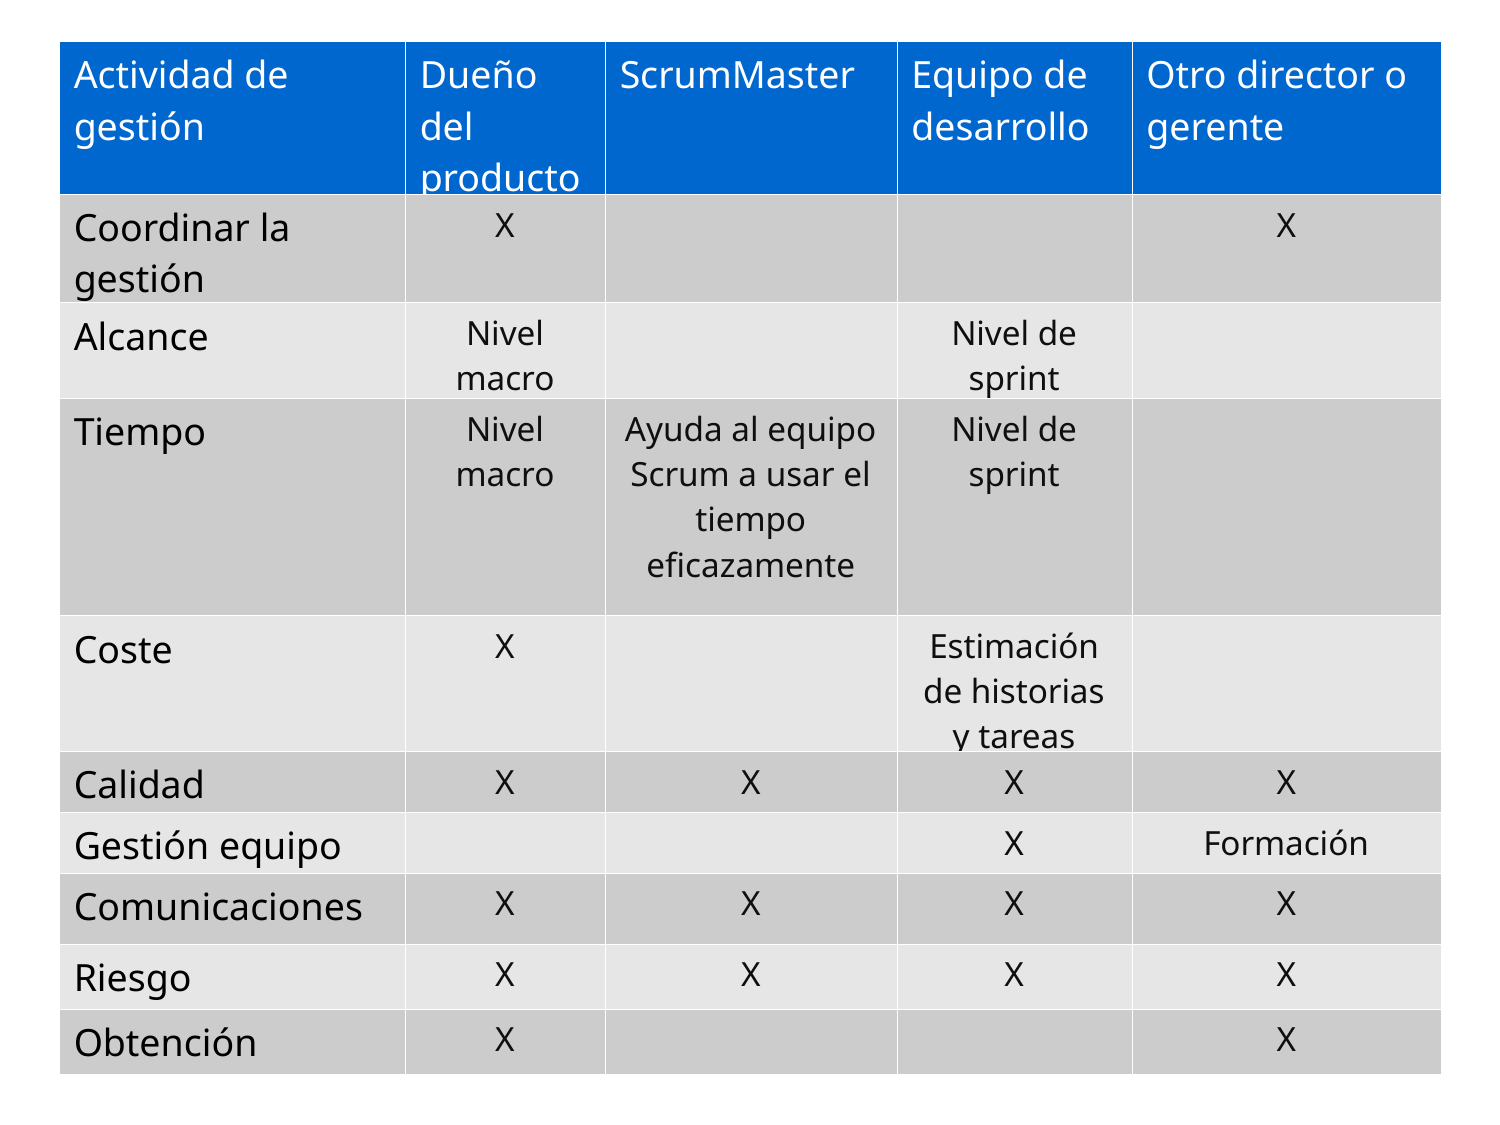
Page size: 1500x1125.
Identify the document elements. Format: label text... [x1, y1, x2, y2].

table_cell X [606, 945, 897, 1009]
table_header ScrumMaster [606, 42, 897, 194]
table_cell Nivel de sprint [898, 303, 1132, 398]
table_cell Comunicaciones [60, 874, 405, 944]
table_cell X [1133, 752, 1441, 812]
table_cell X [1133, 945, 1441, 1009]
table_cell X [1133, 874, 1441, 944]
table_cell X [406, 195, 605, 302]
table_cell Ayuda al equipo Scrum a usar el tiempo eficazamente [606, 399, 897, 615]
table_cell X [898, 874, 1132, 944]
table_cell [898, 195, 1132, 302]
table_cell X [1133, 1010, 1441, 1074]
table_cell [1133, 399, 1441, 615]
table_header Equipo de desarrollo [898, 42, 1132, 194]
table_cell X [898, 752, 1132, 812]
table_cell Coste [60, 616, 405, 751]
table_cell Gestión equipo [60, 813, 405, 873]
table_cell Nivel macro [406, 399, 605, 615]
table_cell Alcance [60, 303, 405, 398]
table_cell Nivel macro [406, 303, 605, 398]
table_header Otro director o gerente [1133, 42, 1441, 194]
table_cell X [898, 813, 1132, 873]
table_header Dueño del producto [406, 42, 605, 194]
table_cell X [606, 752, 897, 812]
table_cell [606, 195, 897, 302]
table_cell [606, 303, 897, 398]
table_cell X [606, 874, 897, 944]
table_cell Coordinar la gestión [60, 195, 405, 302]
table_cell [606, 1010, 897, 1074]
table_cell X [406, 945, 605, 1009]
table_cell X [406, 1010, 605, 1074]
table_cell Estimación de historias y tareas [898, 616, 1132, 751]
table_cell X [1133, 195, 1441, 302]
table_cell X [406, 616, 605, 751]
table_cell [406, 813, 605, 873]
table_cell [1133, 303, 1441, 398]
table_header Actividad de gestión [60, 42, 405, 194]
table_cell Formación [1133, 813, 1441, 873]
table_cell [1133, 616, 1441, 751]
table_cell X [406, 752, 605, 812]
table_cell Riesgo [60, 945, 405, 1009]
table_cell Calidad [60, 752, 405, 812]
table_cell Nivel de sprint [898, 399, 1132, 615]
table_cell [606, 616, 897, 751]
table_cell Obtención [60, 1010, 405, 1074]
table_cell X [406, 874, 605, 944]
table_cell X [898, 945, 1132, 1009]
table_cell [898, 1010, 1132, 1074]
table_cell Tiempo [60, 399, 405, 615]
table_cell [606, 813, 897, 873]
